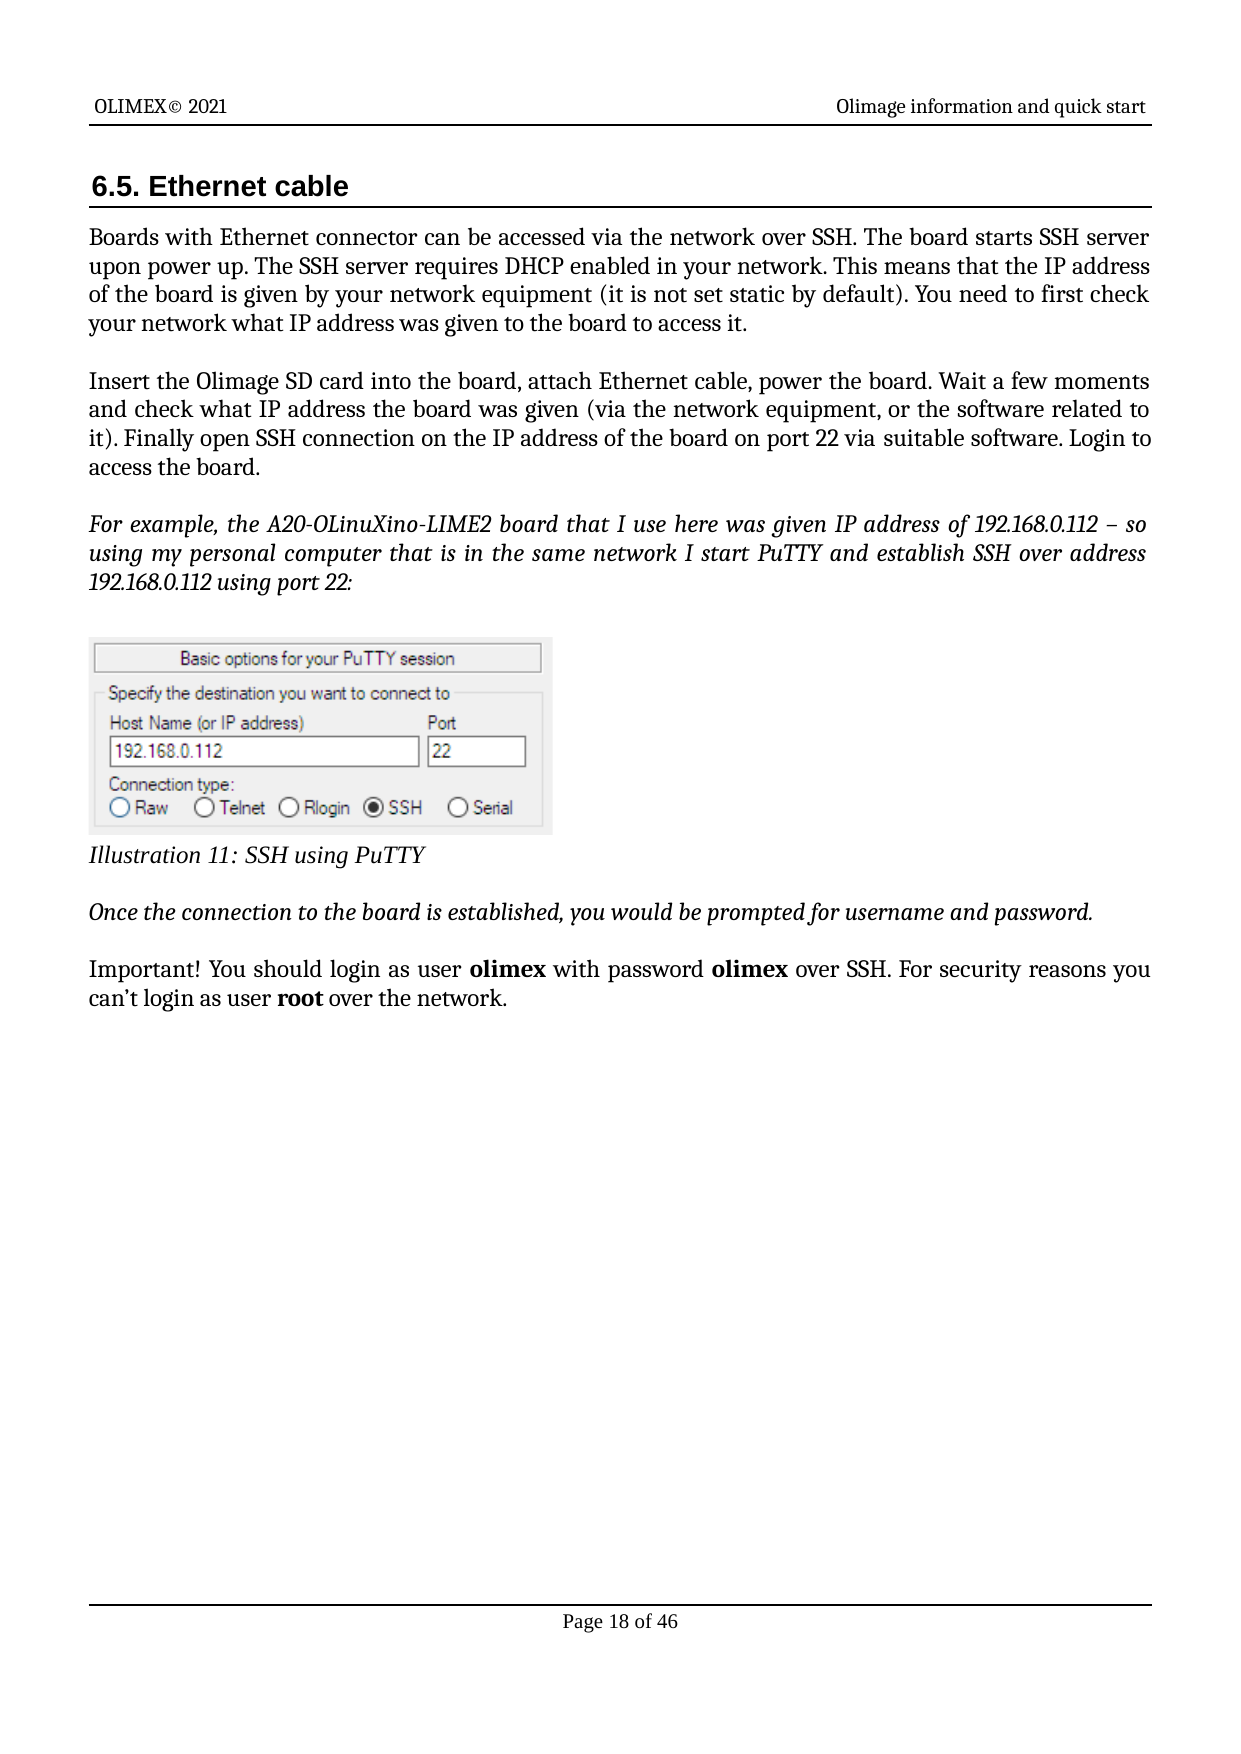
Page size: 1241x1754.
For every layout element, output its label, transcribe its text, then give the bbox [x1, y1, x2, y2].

subtitle 6.5. Ethernet cable [88, 167, 1152, 208]
text Important! You should login as user olimex with password olimex over SSH. For security reasons you can’t login as user root over the network. [88, 955, 1152, 1013]
text For example, the A20-OLinuXino-LIME2 board that I use here was given IP address of 192.168.0.112 – so using my personal computer that is in the same network I start PuTTY and establish SSH over address 192.168.0.112 using port 22: [88, 510, 1152, 597]
text Illustration 11: SSH using PuTTY [88, 835, 553, 869]
text Insert the Olimage SD card into the board, attach Ethernet cable, power the board. Wait a few moments and check what IP address the board was given (via the network equipment, or the software related to it). Finally open SSH connection on the IP address of the board on port 22 via suitable software. Login to access the board. [88, 367, 1152, 482]
text Boards with Ethernet connector can be accessed via the network over SSH. The board starts SSH server upon power up. The SSH server requires DHCP enabled in your network. This means that the IP address of the board is given by your network equipment (it is not set static by default). You need to first check your network what IP address was given to the board to access it. [88, 223, 1152, 338]
text Once the connection to the board is established, you would be prompted for username and password. [88, 898, 1152, 926]
picture [88, 637, 553, 835]
